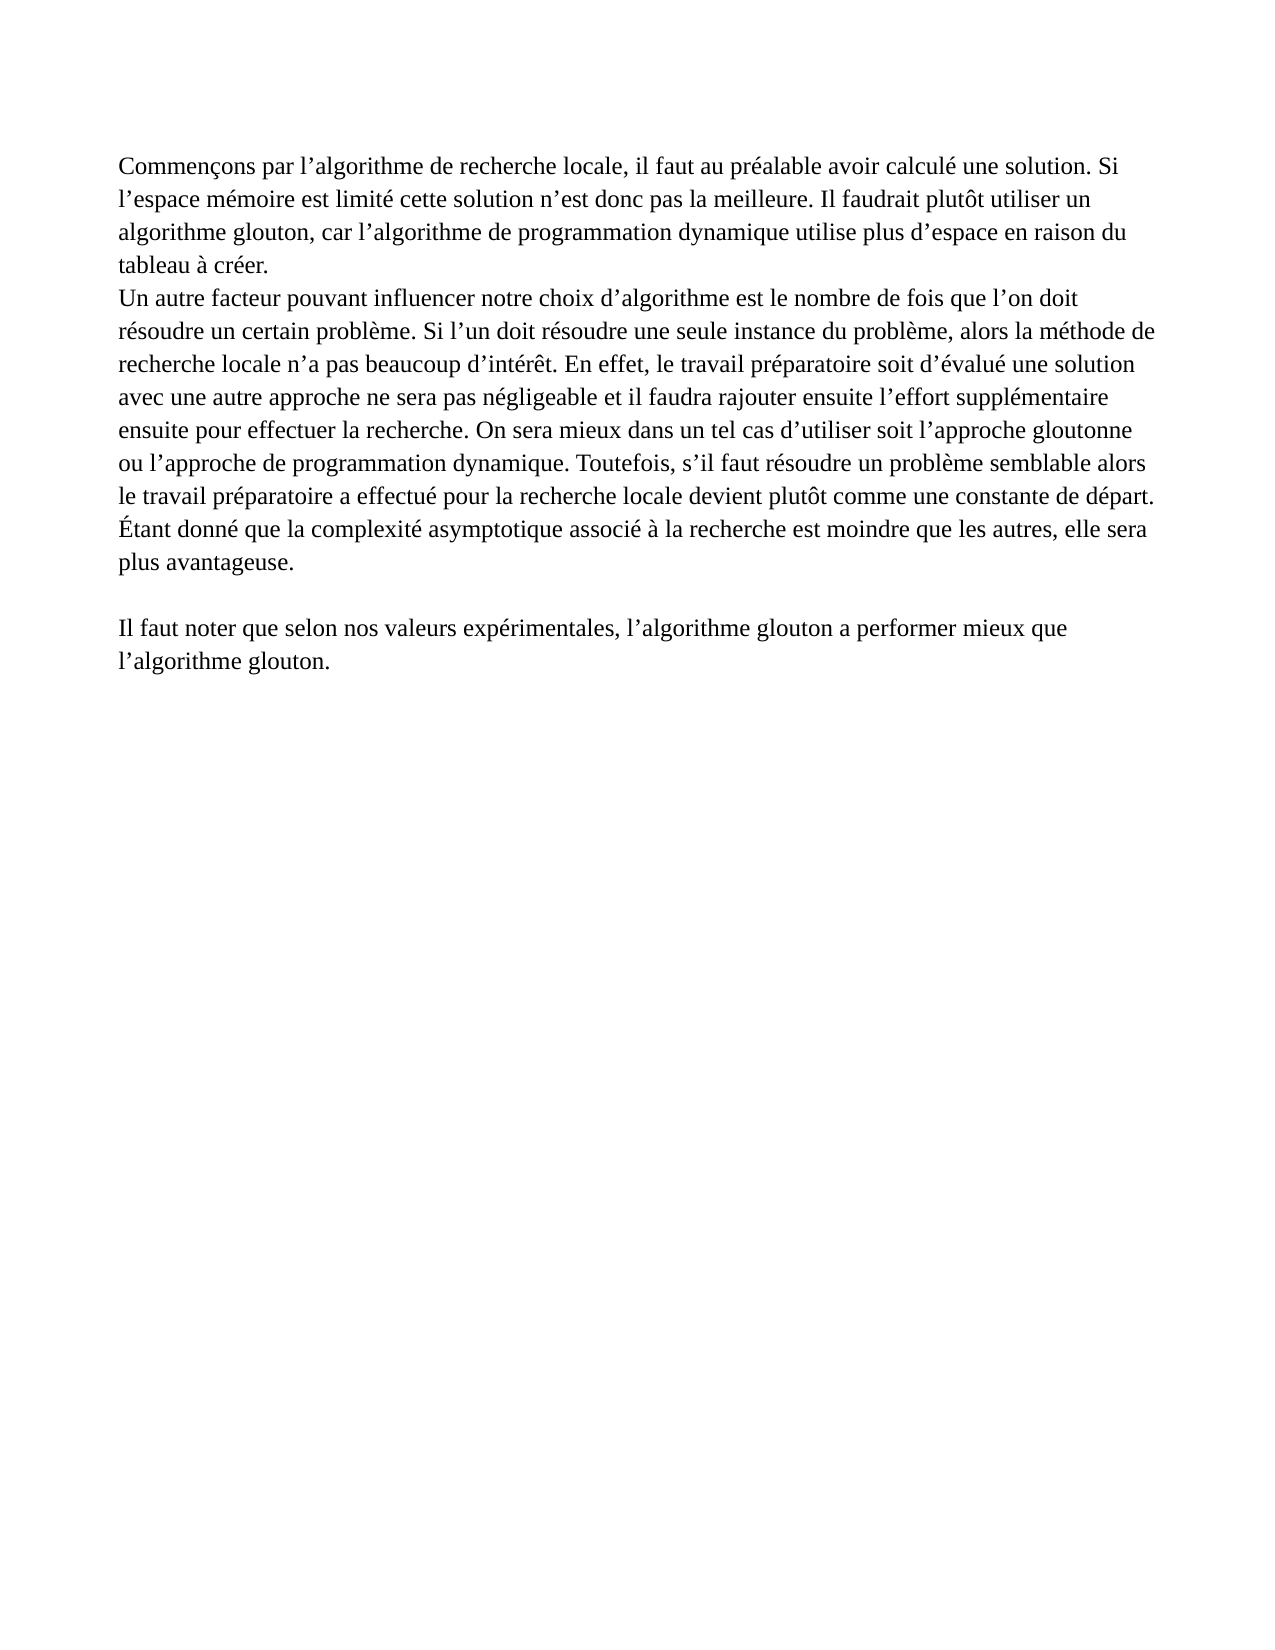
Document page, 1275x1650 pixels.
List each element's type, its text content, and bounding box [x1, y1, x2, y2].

text Un autre facteur pouvant influencer notre choix d’algorithme est le nombre de fois que l’on doit résoudre un certain problème. Si l’un doit résoudre une seule instance du problème, alors la méthode de recherche locale n’a pas beaucoup d’intérêt. En effet, le travail préparatoire soit d’évalué une solution avec une autre approche ne sera pas négligeable et il faudra rajouter ensuite l’effort supplémentaire ensuite pour effectuer la recherche. On sera mieux dans un tel cas d’utiliser soit l’approche gloutonne ou l’approche de programmation dynamique. Toutefois, s’il faut résoudre un problème semblable alors le travail préparatoire a effectué pour la recherche locale devient plutôt comme une constante de départ. Étant donné que la complexité asymptotique associé à la recherche est moindre que les autres, elle sera plus avantageuse. [118, 283, 1157, 576]
text Commençons par l’algorithme de recherche locale, il faut au préalable avoir calculé une solution. Si l’espace mémoire est limité cette solution n’est donc pas la meilleure. Il faudrait plutôt utiliser un algorithme glouton, car l’algorithme de programmation dynamique utilise plus d’espace en raison du tableau à créer. [118, 151, 1157, 279]
text Il faut noter que selon nos valeurs expérimentales, l’algorithme glouton a performer mieux que l’algorithme glouton. [118, 613, 1157, 675]
